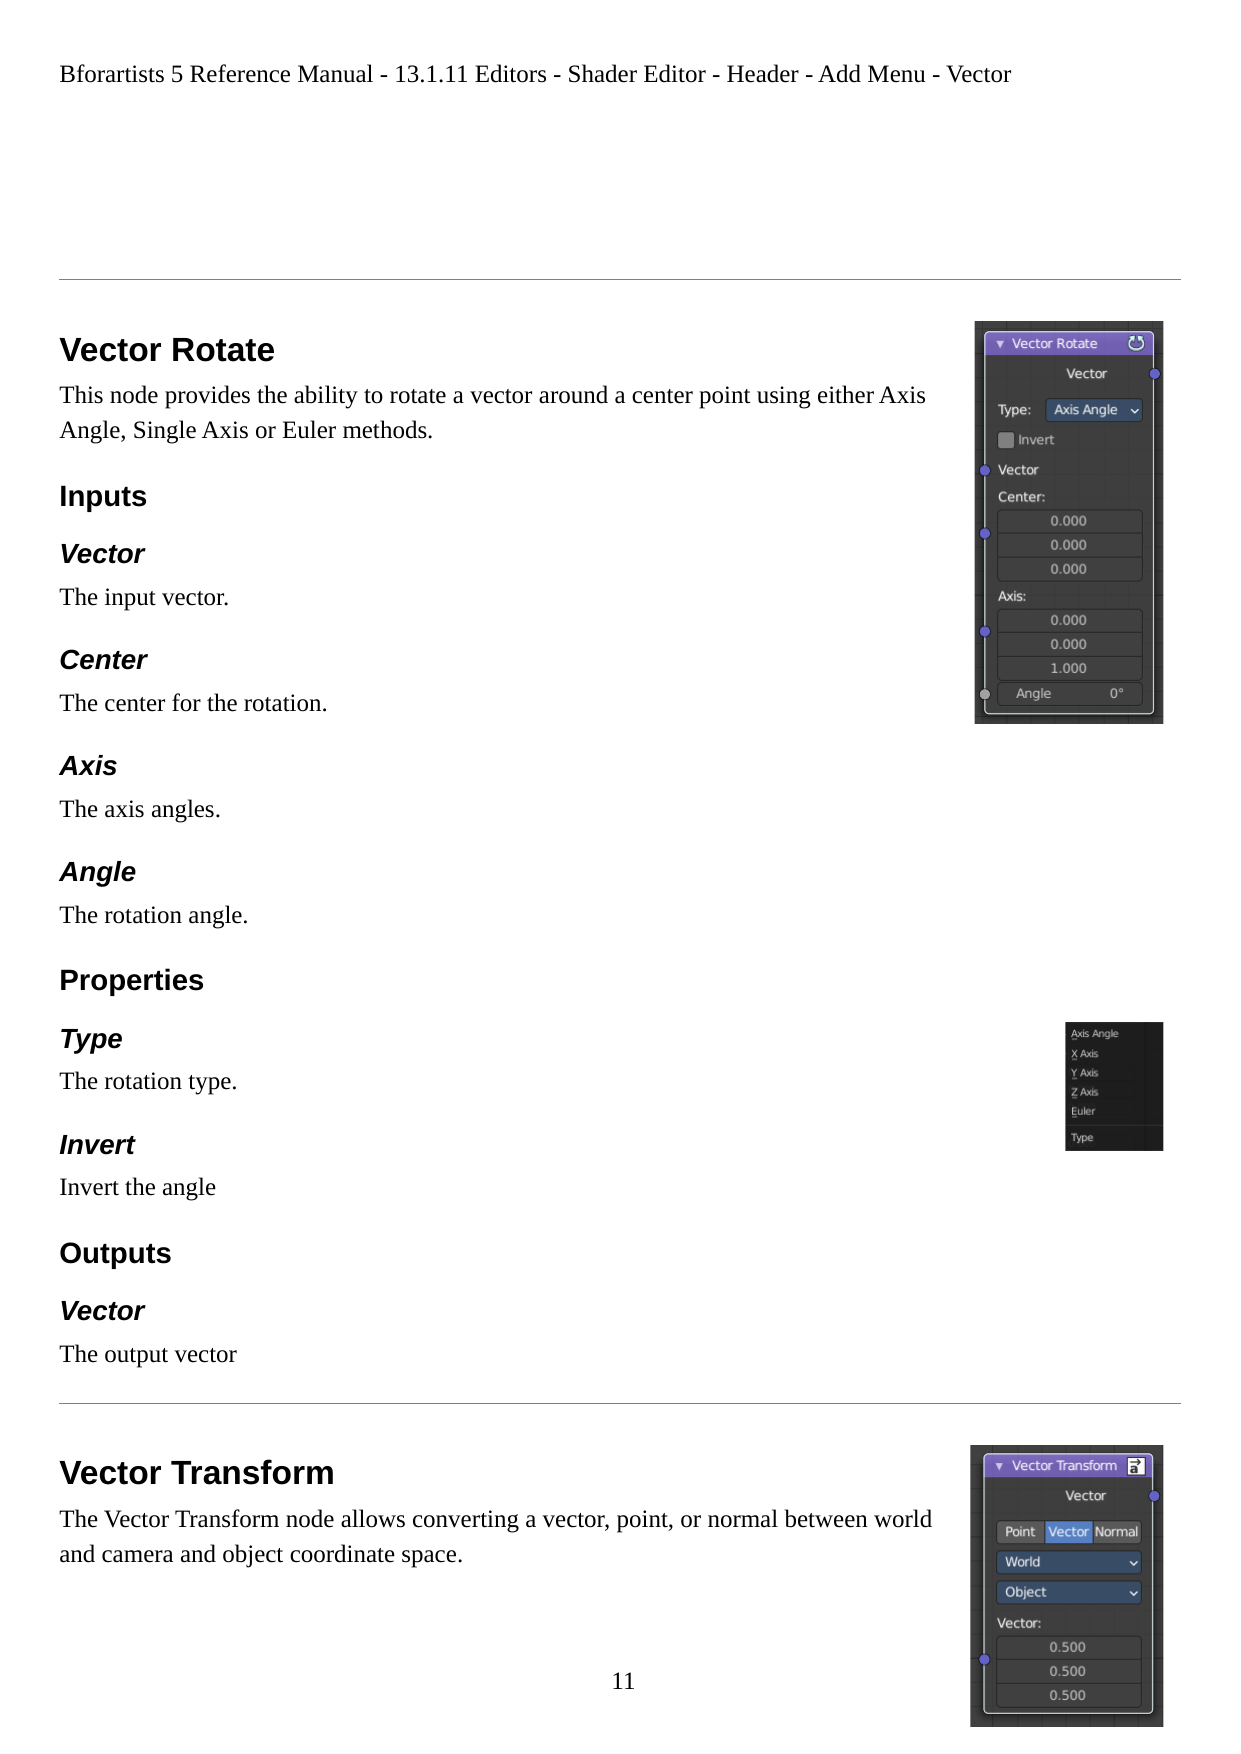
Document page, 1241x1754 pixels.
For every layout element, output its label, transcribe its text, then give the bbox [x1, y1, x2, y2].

text The center for the rotation. [59, 688, 974, 717]
subtitle Vector [59, 1295, 1181, 1327]
text The Vector Transform node allows converting a vector, point, or normal between world and camera and object coordinate space. [59, 1504, 970, 1568]
subtitle [1164, 1453, 1181, 1492]
subtitle Inputs [59, 479, 974, 512]
picture [1065, 1022, 1164, 1151]
picture [970, 1445, 1164, 1727]
text [1164, 582, 1181, 611]
picture [974, 321, 1164, 724]
text The axis angles. [59, 794, 1181, 822]
subtitle Vector Rotate [59, 329, 974, 368]
subtitle Properties [59, 963, 1181, 997]
subtitle Center [59, 643, 974, 675]
subtitle [1164, 643, 1181, 675]
subtitle Angle [59, 855, 1181, 887]
subtitle Type [59, 1022, 1065, 1054]
subtitle Outputs [59, 1236, 1181, 1270]
text [1164, 1066, 1181, 1095]
text Invert the angle [59, 1172, 1181, 1201]
subtitle Axis [59, 749, 1181, 781]
subtitle Vector Transform [59, 1453, 970, 1492]
subtitle [1164, 1022, 1181, 1054]
subtitle Vector [59, 537, 974, 569]
subtitle [1164, 479, 1181, 512]
subtitle Invert [59, 1128, 1181, 1160]
text This node provides the ability to rotate a vector around a center point using either Axis Angle, Single Axis or Euler methods. [59, 381, 974, 444]
text The input vector. [59, 582, 974, 611]
subtitle [1164, 329, 1181, 368]
text The rotation type. [59, 1066, 1065, 1095]
subtitle [1164, 537, 1181, 569]
text The rotation angle. [59, 900, 1181, 928]
text The output vector [59, 1339, 1181, 1368]
